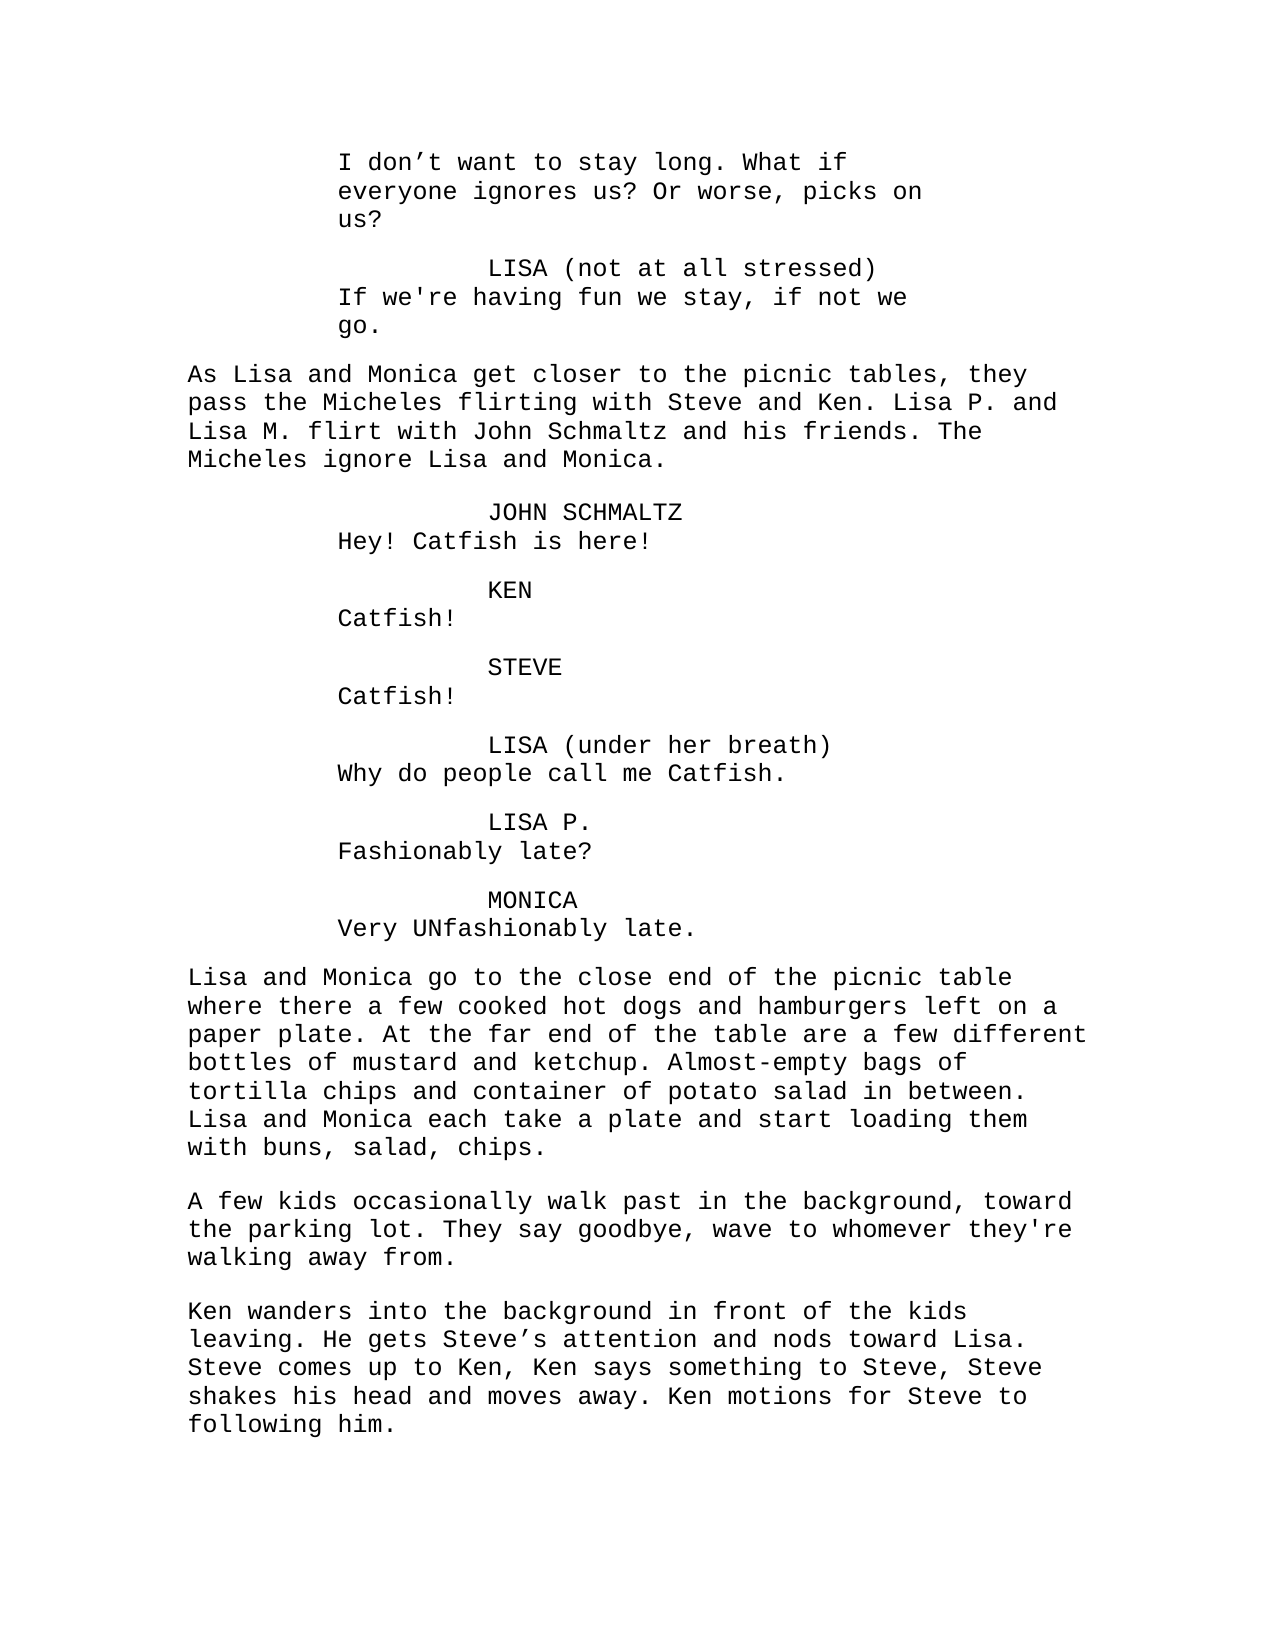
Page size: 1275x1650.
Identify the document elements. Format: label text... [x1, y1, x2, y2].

text STEVE [187, 655, 1087, 683]
text Ken wanders into the background in front of the kids leaving. He gets Steve’s attention and nods toward Lisa. Steve comes up to Ken, Ken says something to Steve, Steve shakes his head and moves away. Ken motions for Steve to following him. [187, 1298, 1087, 1440]
text JOHN SCHMALTZ [187, 500, 1087, 528]
text Fashionably late? [337, 838, 937, 867]
text As Lisa and Monica get closer to the picnic tables, they pass the Micheles flirting with Steve and Ken. Lisa P. and Lisa M. flirt with John Schmaltz and his friends. The Micheles ignore Lisa and Monica. [187, 362, 1087, 475]
text Hey! Catfish is here! [337, 528, 937, 557]
text LISA (not at all stressed) [187, 256, 1087, 284]
text Catfish! [337, 683, 937, 712]
text Lisa and Monica go to the close end of the picnic table where there a few cooked hot dogs and hamburgers left on a paper plate. At the far end of the table are a few different bottles of mustard and ketchup. Almost-empty bags of tortilla chips and container of potato salad in between. Lisa and Monica each take a plate and start loading them with buns, salad, chips. [187, 965, 1087, 1163]
text MONICA [187, 887, 1087, 916]
text I don’t want to stay long. What if everyone ignores us? Or worse, picks on us? [337, 150, 937, 235]
text A few kids occasionally walk past in the background, toward the parking lot. They say goodbye, wave to whomever they're walking away from. [187, 1188, 1087, 1273]
text If we're having fun we stay, if not we go. [337, 284, 937, 341]
text LISA (under her breath) [187, 732, 1087, 761]
text Very UNfashionably late. [337, 916, 937, 944]
text Why do people call me Catfish. [337, 761, 937, 789]
text Catfish! [337, 606, 937, 634]
text LISA P. [187, 810, 1087, 838]
text KEN [187, 577, 1087, 606]
